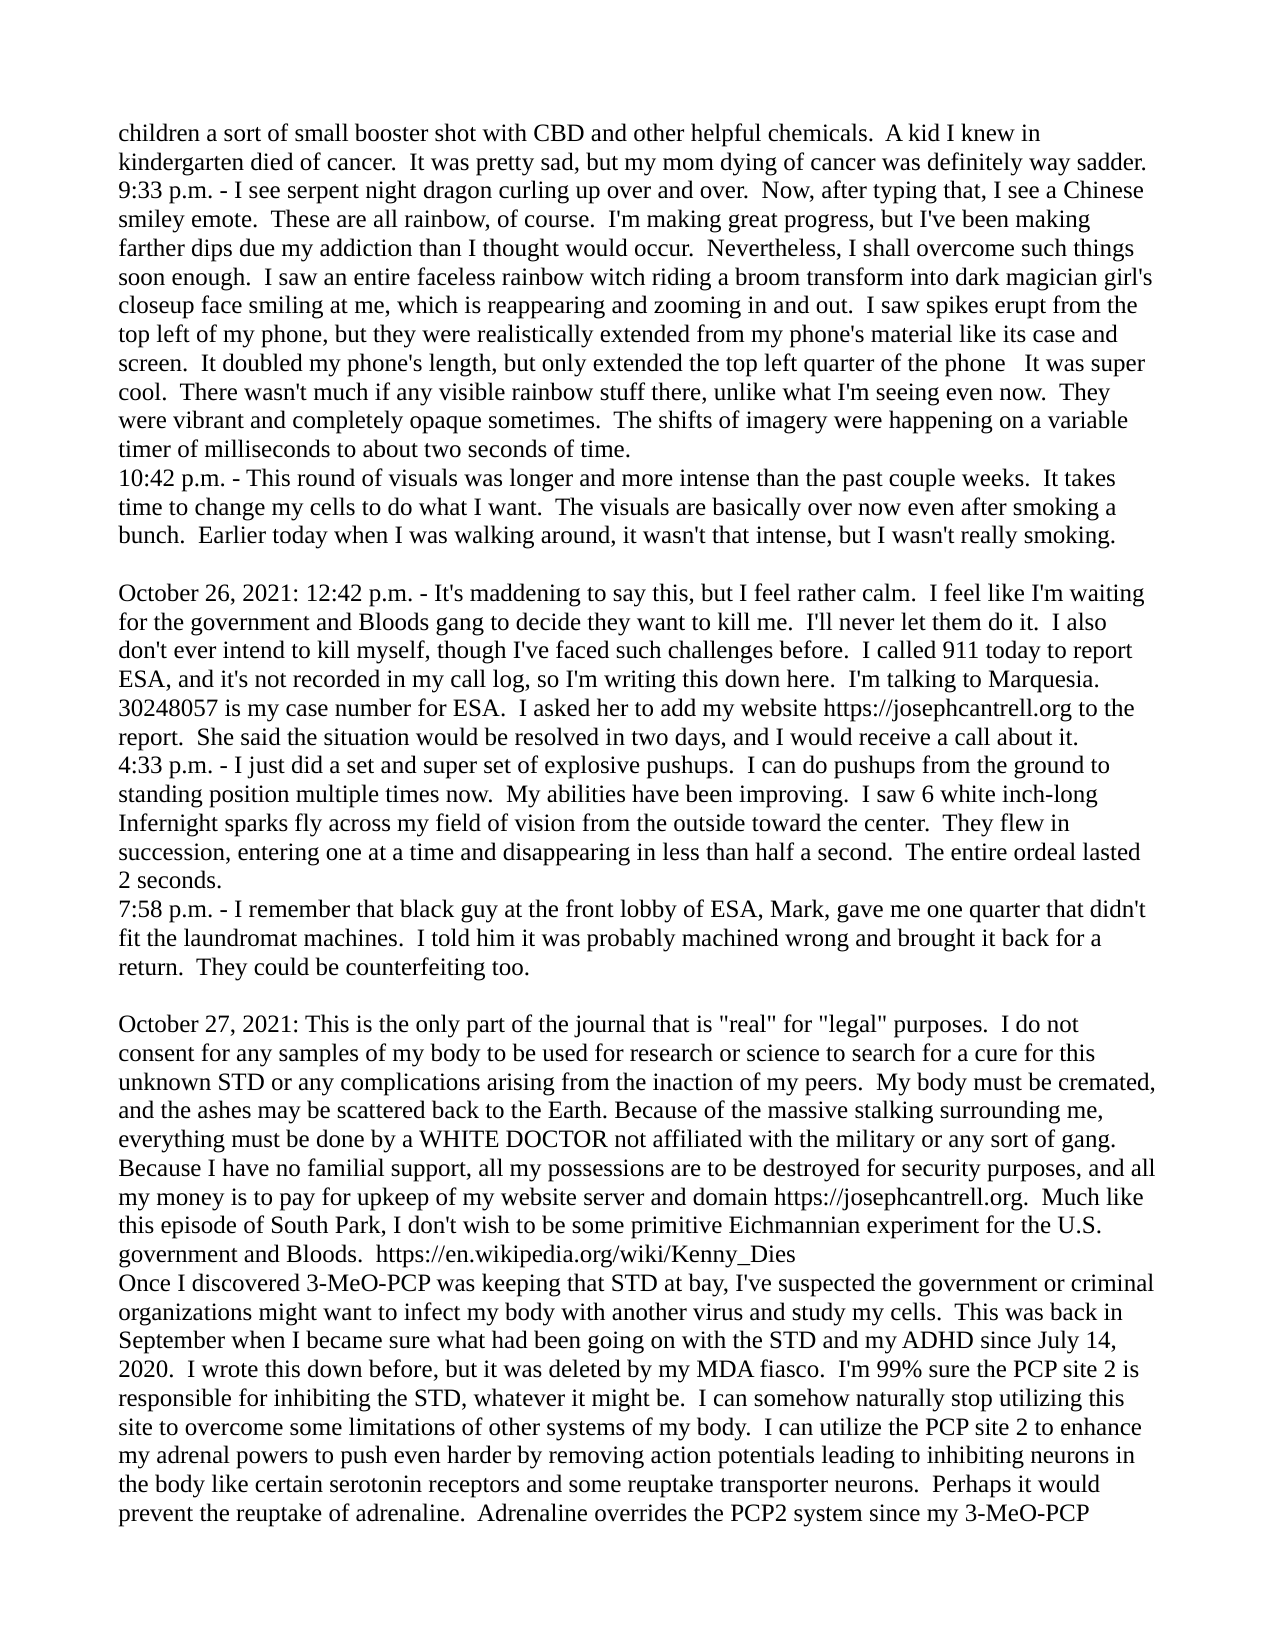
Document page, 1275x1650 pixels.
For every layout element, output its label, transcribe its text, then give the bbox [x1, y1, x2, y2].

text 9:33 p.m. - I see serpent night dragon curling up over and over. Now, after typing that, I see a Chinese smiley emote. These are all rainbow, of course. I'm making great progress, but I've been making farther dips due my addiction than I thought would occur. Nevertheless, I shall overcome such things soon enough. I saw an entire faceless rainbow witch riding a broom transform into dark magician girl's closeup face smiling at me, which is reappearing and zooming in and out. I saw spikes erupt from the top left of my phone, but they were realistically extended from my phone's material like its case and screen. It doubled my phone's length, but only extended the top left quarter of the phone It was super cool. There wasn't much if any visible rainbow stuff there, unlike what I'm seeing even now. They were vibrant and completely opaque sometimes. The shifts of imagery were happening on a variable timer of milliseconds to about two seconds of time. [118, 176, 1157, 463]
text 10:42 p.m. - This round of visuals was longer and more intense than the past couple weeks. It takes time to change my cells to do what I want. The visuals are basically over now even after smoking a bunch. Earlier today when I was walking around, it wasn't that intense, but I wasn't really smoking. [118, 463, 1157, 549]
text children a sort of small booster shot with CBD and other helpful chemicals. A kid I knew in kindergarten died of cancer. It was pretty sad, but my mom dying of cancer was definitely way sadder. [118, 118, 1157, 176]
text October 26, 2021: 12:42 p.m. - It's maddening to say this, but I feel rather calm. I feel like I'm waiting for the government and Bloods gang to decide they want to kill me. I'll never let them do it. I also don't ever intend to kill myself, though I've faced such challenges before. I called 911 today to report ESA, and it's not recorded in my call log, so I'm writing this down here. I'm talking to Marquesia. 30248057 is my case number for ESA. I asked her to add my website https://josephcantrell.org to the report. She said the situation would be resolved in two days, and I would receive a call about it. [118, 578, 1157, 751]
text October 27, 2021: This is the only part of the journal that is "real" for "legal" purposes. I do not consent for any samples of my body to be used for research or science to search for a cure for this unknown STD or any complications arising from the inaction of my peers. My body must be cremated, and the ashes may be scattered back to the Earth. Because of the massive stalking surrounding me, everything must be done by a WHITE DOCTOR not affiliated with the military or any sort of gang. Because I have no familial support, all my possessions are to be destroyed for security purposes, and all my money is to pay for upkeep of my website server and domain https://josephcantrell.org. Much like this episode of South Park, I don't wish to be some primitive Eichmannian experiment for the U.S. government and Bloods. https://en.wikipedia.org/wiki/Kenny_Dies [118, 1009, 1157, 1268]
text 4:33 p.m. - I just did a set and super set of explosive pushups. I can do pushups from the ground to standing position multiple times now. My abilities have been improving. I saw 6 white inch-long Infernight sparks fly across my field of vision from the outside toward the center. They flew in succession, entering one at a time and disappearing in less than half a second. The entire ordeal lasted 2 seconds. [118, 751, 1157, 894]
text Once I discovered 3-MeO-PCP was keeping that STD at bay, I've suspected the government or criminal organizations might want to infect my body with another virus and study my cells. This was back in September when I became sure what had been going on with the STD and my ADHD since July 14, 2020. I wrote this down before, but it was deleted by my MDA fiasco. I'm 99% sure the PCP site 2 is responsible for inhibiting the STD, whatever it might be. I can somehow naturally stop utilizing this site to overcome some limitations of other systems of my body. I can utilize the PCP site 2 to enhance my adrenal powers to push even harder by removing action potentials leading to inhibiting neurons in the body like certain serotonin receptors and some reuptake transporter neurons. Perhaps it would prevent the reuptake of adrenaline. Adrenaline overrides the PCP2 system since my 3-MeO-PCP [118, 1268, 1157, 1527]
text 7:58 p.m. - I remember that black guy at the front lobby of ESA, Mark, gave me one quarter that didn't fit the laundromat machines. I told him it was probably machined wrong and brought it back for a return. They could be counterfeiting too. [118, 894, 1157, 981]
